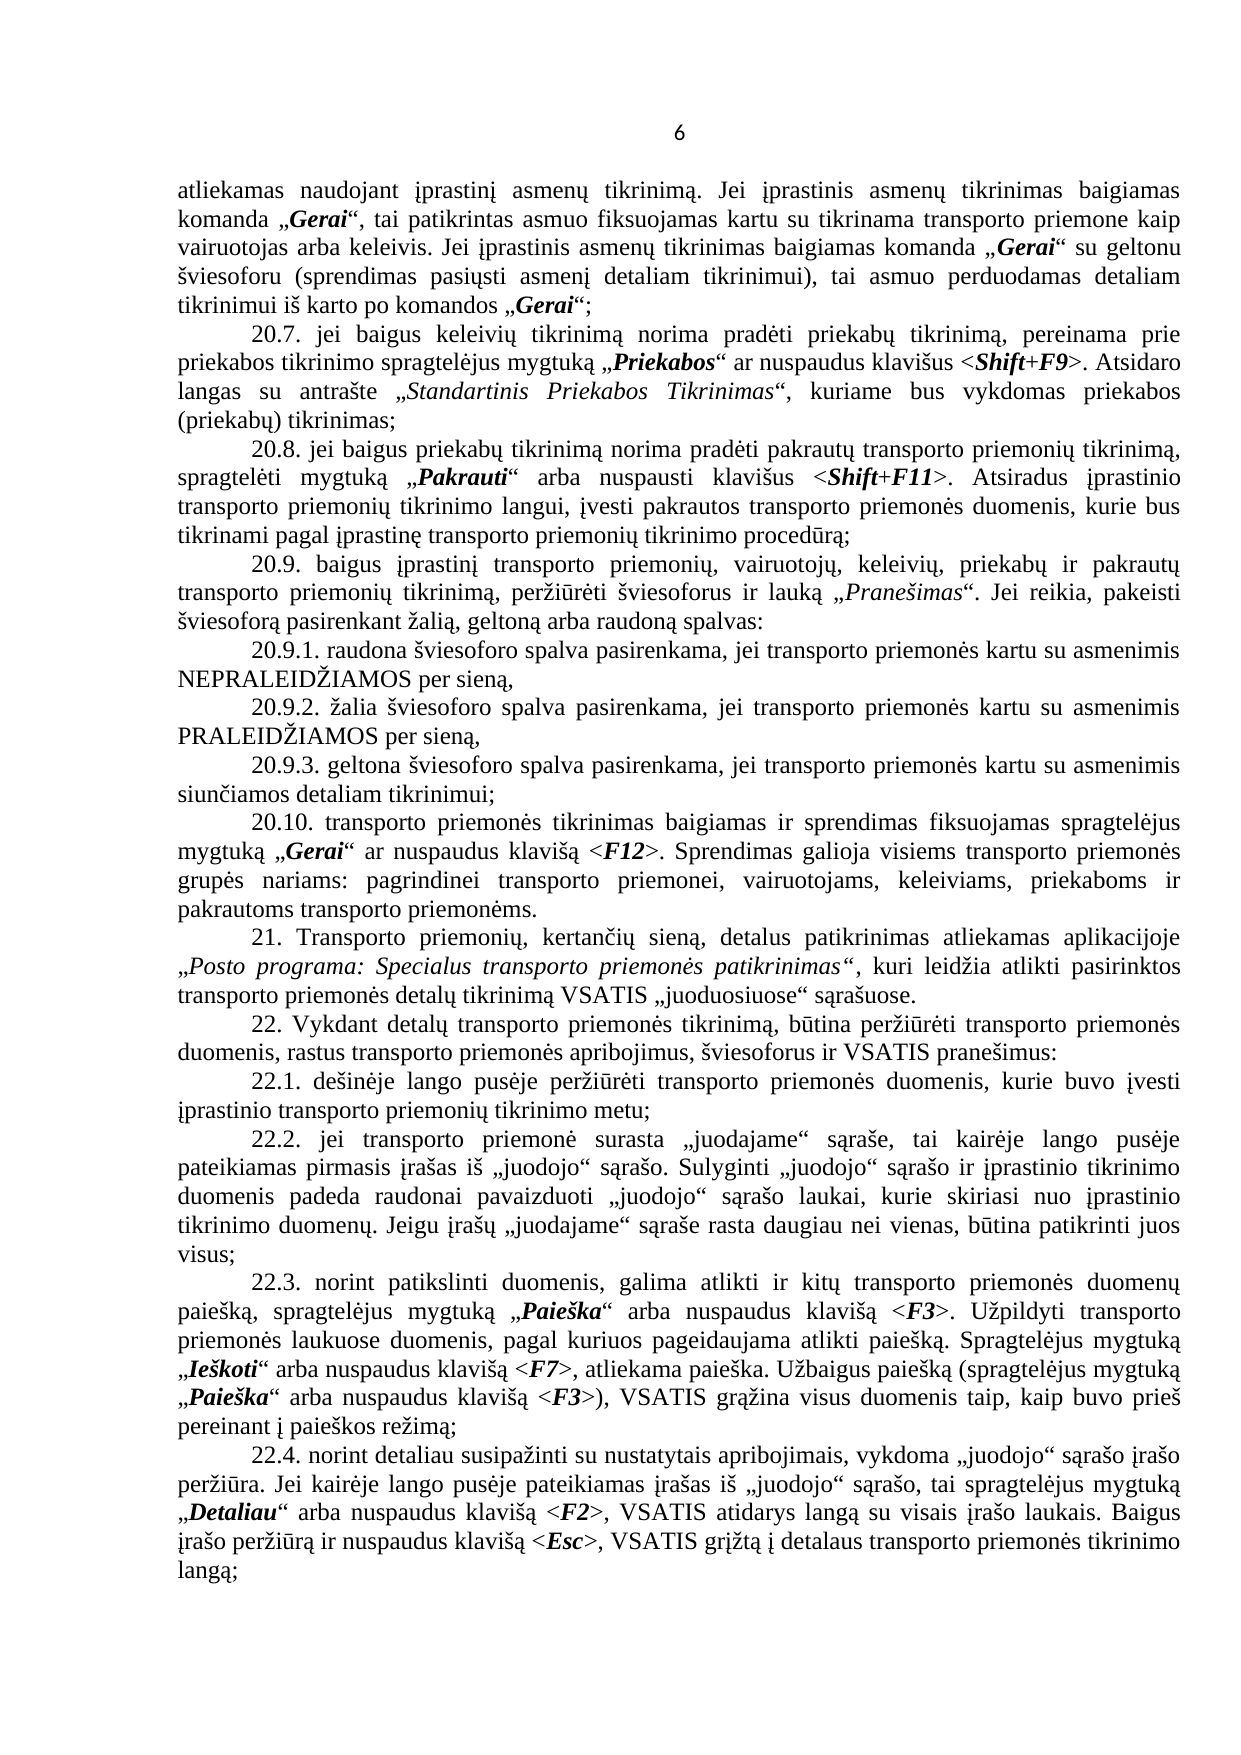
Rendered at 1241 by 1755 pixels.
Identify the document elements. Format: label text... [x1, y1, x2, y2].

text 22.1. dešinėje lango pusėje peržiūrėti transporto priemonės duomenis, kurie buvo įvesti įprastinio transporto priemonių tikrinimo metu; [177, 1066, 1181, 1124]
text 20.9.3. geltona šviesoforo spalva pasirenkama, jei transporto priemonės kartu su asmenimis siunčiamos detaliam tikrinimui; [177, 750, 1181, 807]
text 22.2. jei transporto priemonė surasta „juodajame“ sąraše, tai kairėje lango pusėje pateikiamas pirmasis įrašas iš „juodojo“ sąrašo. Sulyginti „juodojo“ sąrašo ir įprastinio tikrinimo duomenis padeda raudonai pavaizduoti „juodojo“ sąrašo laukai, kurie skiriasi nuo įprastinio tikrinimo duomenų. Jeigu įrašų „juodajame“ sąraše rasta daugiau nei vienas, būtina patikrinti juos visus; [177, 1124, 1181, 1267]
text 20.8. jei baigus priekabų tikrinimą norima pradėti pakrautų transporto priemonių tikrinimą, spragtelėti mygtuką „Pakrauti“ arba nuspausti klavišus <Shift+F11>. Atsiradus įprastinio transporto priemonių tikrinimo langui, įvesti pakrautos transporto priemonės duomenis, kurie bus tikrinami pagal įprastinę transporto priemonių tikrinimo procedūrą; [177, 434, 1181, 549]
text 20.9. baigus įprastinį transporto priemonių, vairuotojų, keleivių, priekabų ir pakrautų transporto priemonių tikrinimą, peržiūrėti šviesoforus ir lauką „Pranešimas“. Jei reikia, pakeisti šviesoforą pasirenkant žalią, geltoną arba raudoną spalvas: [177, 549, 1181, 635]
text 20.7. jei baigus keleivių tikrinimą norima pradėti priekabų tikrinimą, pereinama prie priekabos tikrinimo spragtelėjus mygtuką „Priekabos“ ar nuspaudus klavišus <Shift+F9>. Atsidaro langas su antrašte „Standartinis Priekabos Tikrinimas“, kuriame bus vykdomas priekabos (priekabų) tikrinimas; [177, 319, 1181, 434]
text 20.9.2. žalia šviesoforo spalva pasirenkama, jei transporto priemonės kartu su asmenimis PRALEIDŽIAMOS per sieną, [177, 692, 1181, 750]
text 22.4. norint detaliau susipažinti su nustatytais apribojimais, vykdoma „juodojo“ sąrašo įrašo peržiūra. Jei kairėje lango pusėje pateikiamas įrašas iš „juodojo“ sąrašo, tai spragtelėjus mygtuką „Detaliau“ arba nuspaudus klavišą <F2>, VSATIS atidarys langą su visais įrašo laukais. Baigus įrašo peržiūrą ir nuspaudus klavišą <Esc>, VSATIS grįžtą į detalaus transporto priemonės tikrinimo langą; [177, 1440, 1181, 1584]
text atliekamas naudojant įprastinį asmenų tikrinimą. Jei įprastinis asmenų tikrinimas baigiamas komanda „Gerai“, tai patikrintas asmuo fiksuojamas kartu su tikrinama transporto priemone kaip vairuotojas arba keleivis. Jei įprastinis asmenų tikrinimas baigiamas komanda „Gerai“ su geltonu šviesoforu (sprendimas pasiųsti asmenį detaliam tikrinimui), tai asmuo perduodamas detaliam tikrinimui iš karto po komandos „Gerai“; [177, 175, 1181, 319]
text 20.10. transporto priemonės tikrinimas baigiamas ir sprendimas fiksuojamas spragtelėjus mygtuką „Gerai“ ar nuspaudus klavišą <F12>. Sprendimas galioja visiems transporto priemonės grupės nariams: pagrindinei transporto priemonei, vairuotojams, keleiviams, priekaboms ir pakrautoms transporto priemonėms. [177, 807, 1181, 922]
text 22.3. norint patikslinti duomenis, galima atlikti ir kitų transporto priemonės duomenų paiešką, spragtelėjus mygtuką „Paieška“ arba nuspaudus klavišą <F3>. Užpildyti transporto priemonės laukuose duomenis, pagal kuriuos pageidaujama atlikti paiešką. Spragtelėjus mygtuką „Ieškoti“ arba nuspaudus klavišą <F7>, atliekama paieška. Užbaigus paiešką (spragtelėjus mygtuką „Paieška“ arba nuspaudus klavišą <F3>), VSATIS grąžina visus duomenis taip, kaip buvo prieš pereinant į paieškos režimą; [177, 1267, 1181, 1440]
text 20.9.1. raudona šviesoforo spalva pasirenkama, jei transporto priemonės kartu su asmenimis NEPRALEIDŽIAMOS per sieną, [177, 635, 1181, 692]
text 21. Transporto priemonių, kertančių sieną, detalus patikrinimas atliekamas aplikacijoje „Posto programa: Specialus transporto priemonės patikrinimas“, kuri leidžia atlikti pasirinktos transporto priemonės detalų tikrinimą VSATIS „juoduosiuose“ sąrašuose. [177, 922, 1181, 1009]
text 22. Vykdant detalų transporto priemonės tikrinimą, būtina peržiūrėti transporto priemonės duomenis, rastus transporto priemonės apribojimus, šviesoforus ir VSATIS pranešimus: [177, 1009, 1181, 1066]
